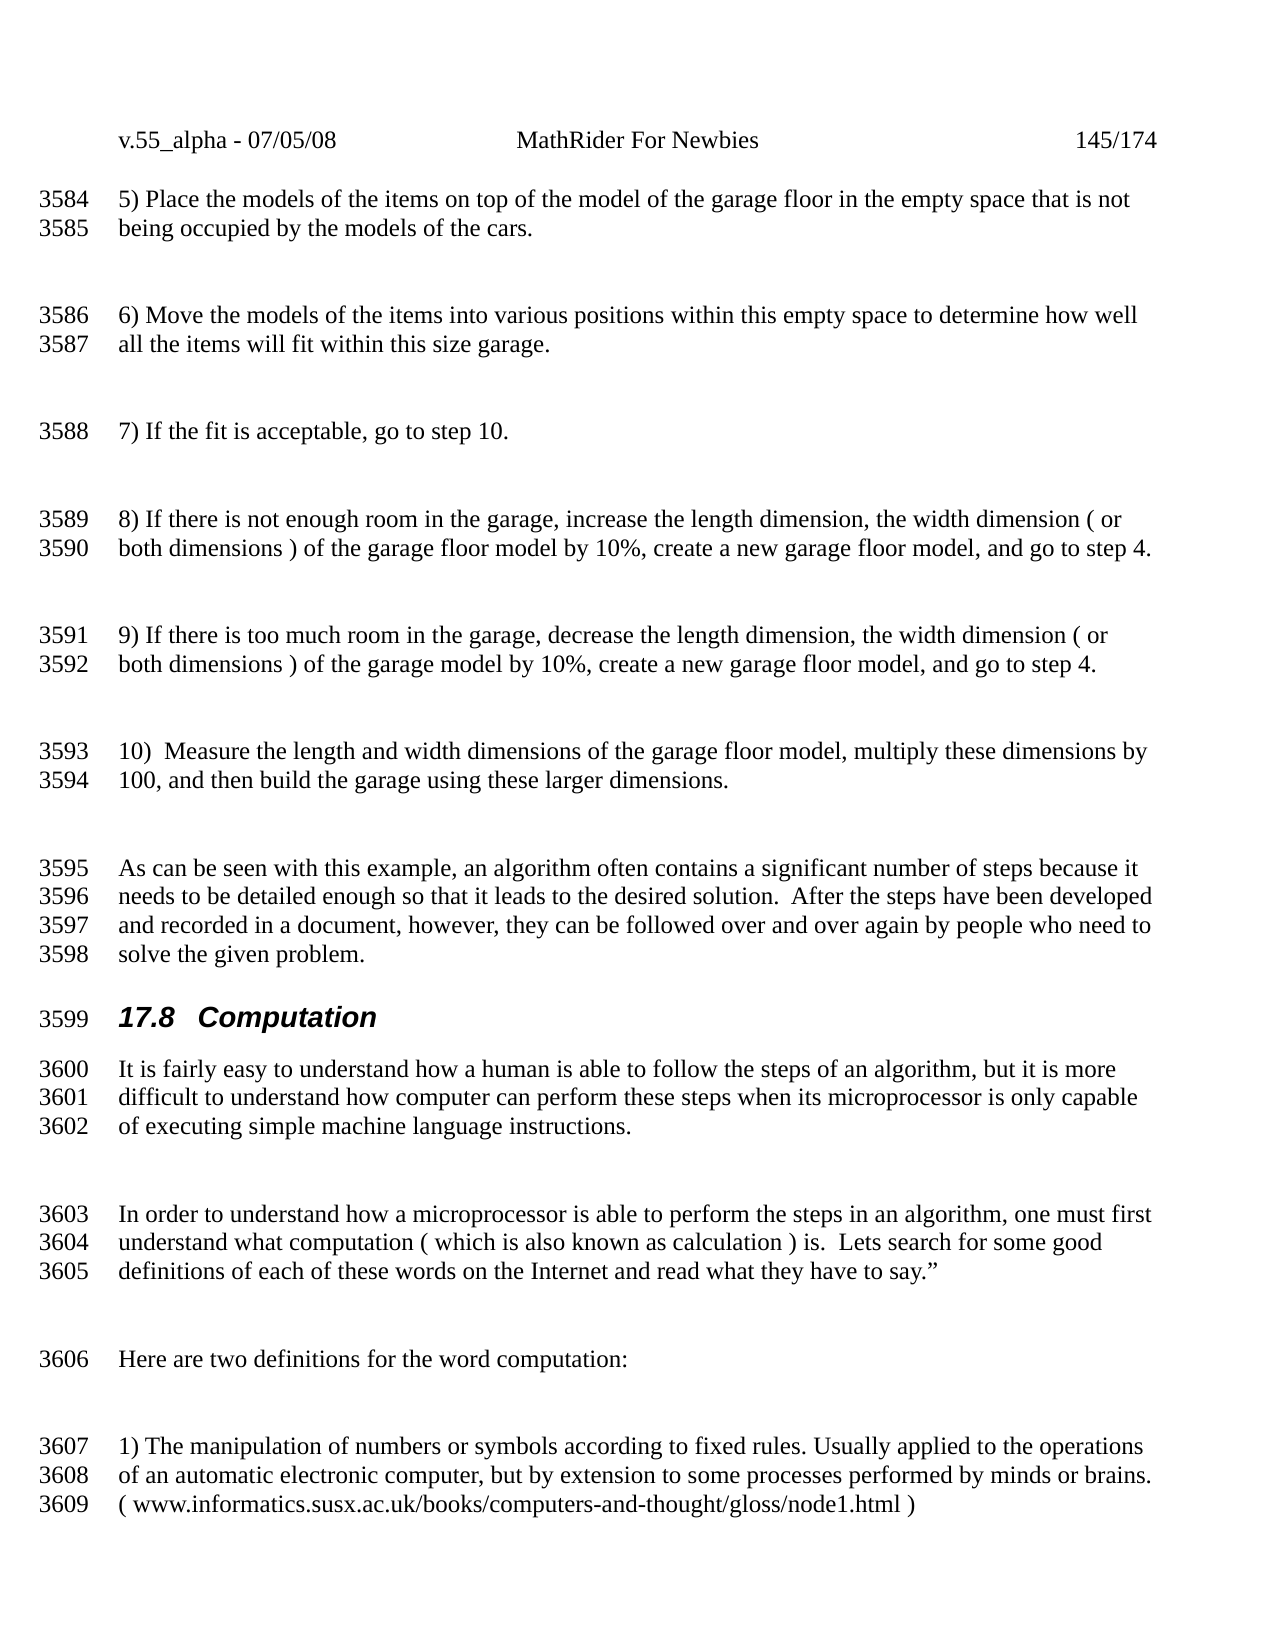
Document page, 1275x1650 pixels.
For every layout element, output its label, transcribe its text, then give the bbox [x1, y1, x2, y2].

subtitle Computation [118, 1000, 1157, 1034]
text 8) If there is not enough room in the garage, increase the length dimension, the width dimension ( or both dimensions ) of the garage floor model by 10%, create a new garage floor model, and go to step 4. [118, 504, 1157, 561]
text 5) Place the models of the items on top of the model of the garage floor in the empty space that is not being occupied by the models of the cars. [118, 184, 1157, 241]
text As can be seen with this example, an algorithm often contains a significant number of steps because it needs to be detailed enough so that it leads to the desired solution. After the steps have been developed and recorded in a document, however, they can be followed over and over again by people who need to solve the given problem. [118, 853, 1157, 968]
text 1) The manipulation of numbers or symbols according to fixed rules. Usually applied to the operations of an automatic electronic computer, but by extension to some processes performed by minds or brains. ( www.informatics.susx.ac.uk/books/computers-and-thought/gloss/node1.html ) [118, 1431, 1157, 1517]
text In order to understand how a microprocessor is able to perform the steps in an algorithm, one must first understand what computation ( which is also known as calculation ) is. Lets search for some good definitions of each of these words on the Internet and read what they have to say.” [118, 1199, 1157, 1285]
text Here are two definitions for the word computation: [118, 1344, 1157, 1372]
text 9) If there is too much room in the garage, decrease the length dimension, the width dimension ( or both dimensions ) of the garage model by 10%, create a new garage floor model, and go to step 4. [118, 620, 1157, 678]
text 7) If the fit is acceptable, go to step 10. [118, 416, 1157, 445]
text It is fairly easy to understand how a human is able to follow the steps of an algorithm, but it is more difficult to understand how computer can perform these steps when its microprocessor is only capable of executing simple machine language instructions. [118, 1054, 1157, 1140]
text 6) Move the models of the items into various positions within this empty space to determine how well all the items will fit within this size garage. [118, 300, 1157, 358]
text 10) Measure the length and width dimensions of the garage floor model, multiply these dimensions by 100, and then build the garage using these larger dimensions. [118, 736, 1157, 794]
